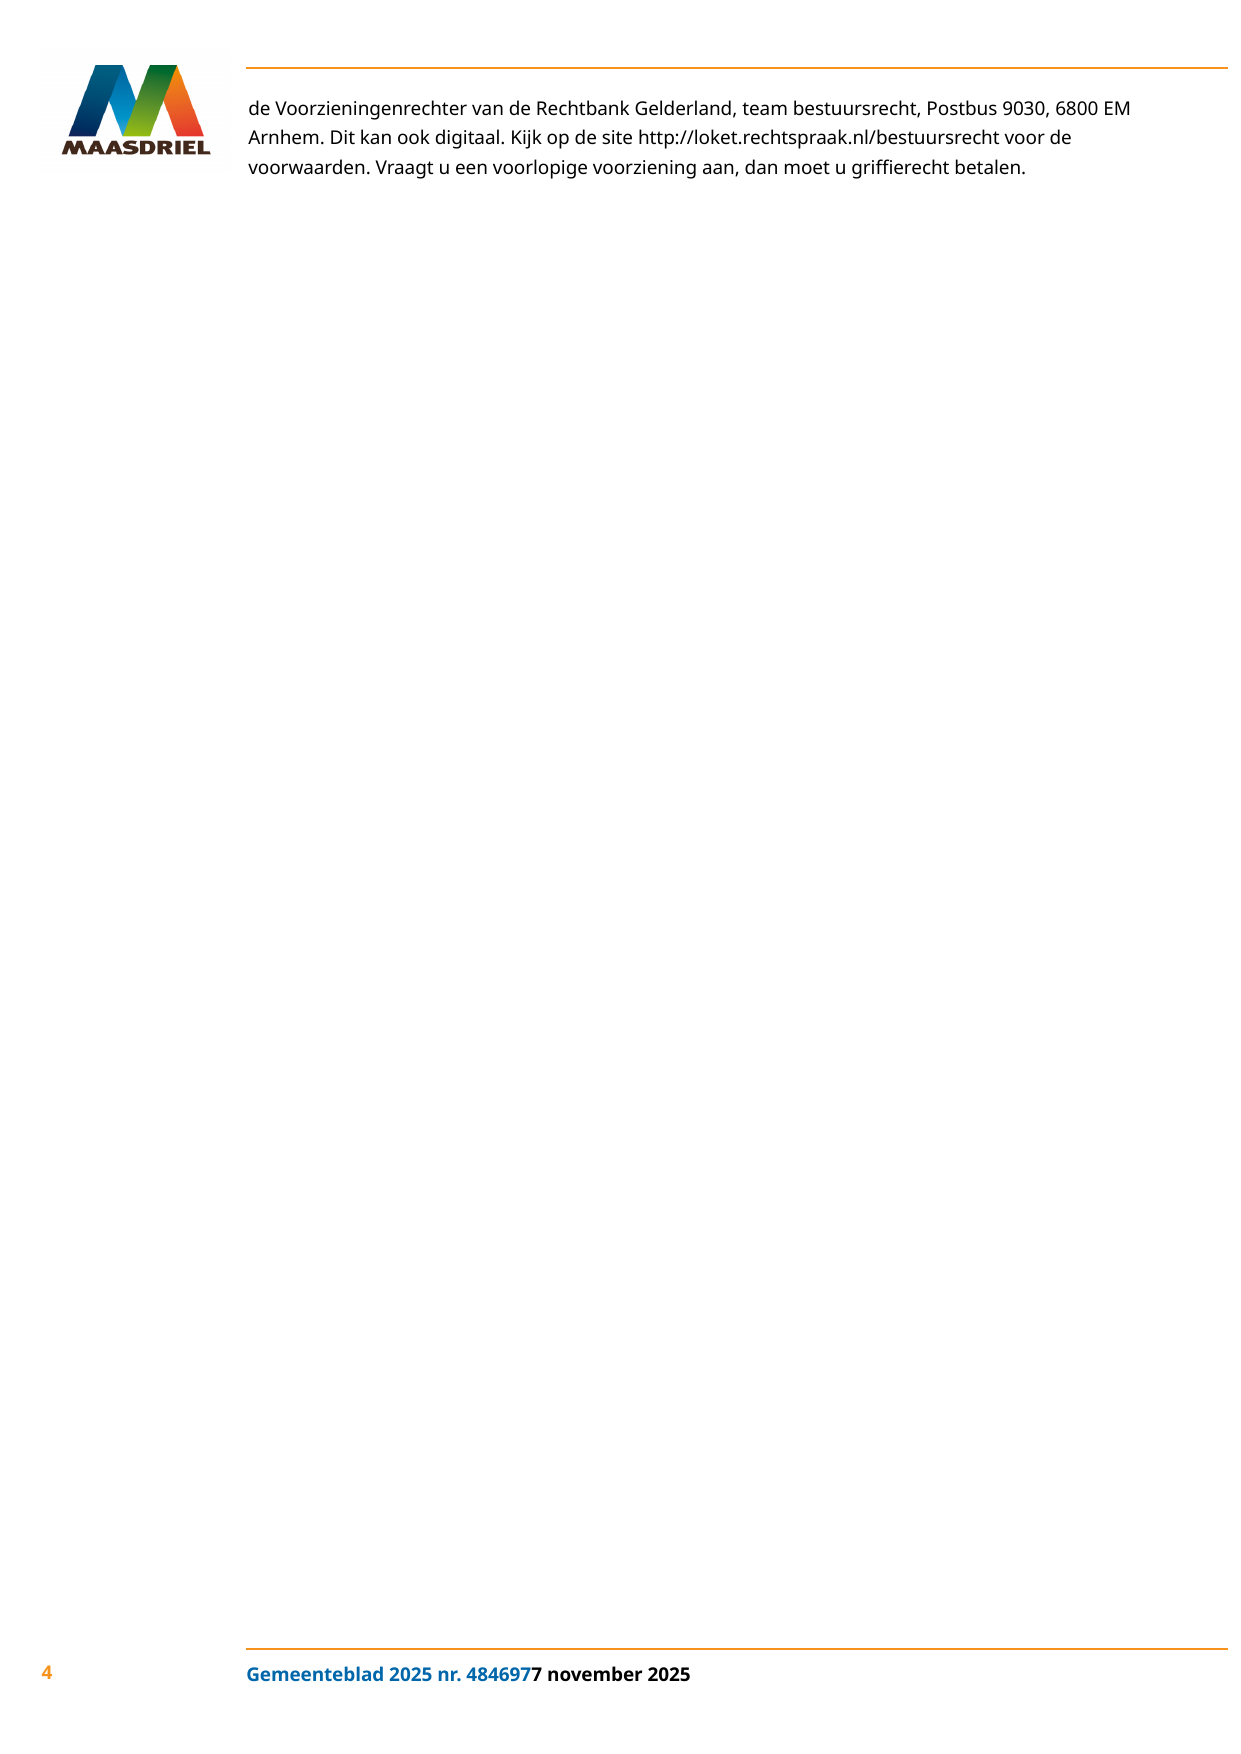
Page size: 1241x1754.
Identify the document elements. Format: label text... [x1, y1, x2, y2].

text de Voorzieningenrechter van de Rechtbank Gelderland, team bestuursrecht, Postbus 9030, 6800 EM Arnhem. Dit kan ook digitaal. Kijk op de site http://loket.rechtspraak.nl/bestuursrecht voor de voorwaarden. Vraagt u een voorlopige voorziening aan, dan moet u griffierecht betalen. [248, 95, 1152, 180]
picture [41, 47, 231, 172]
